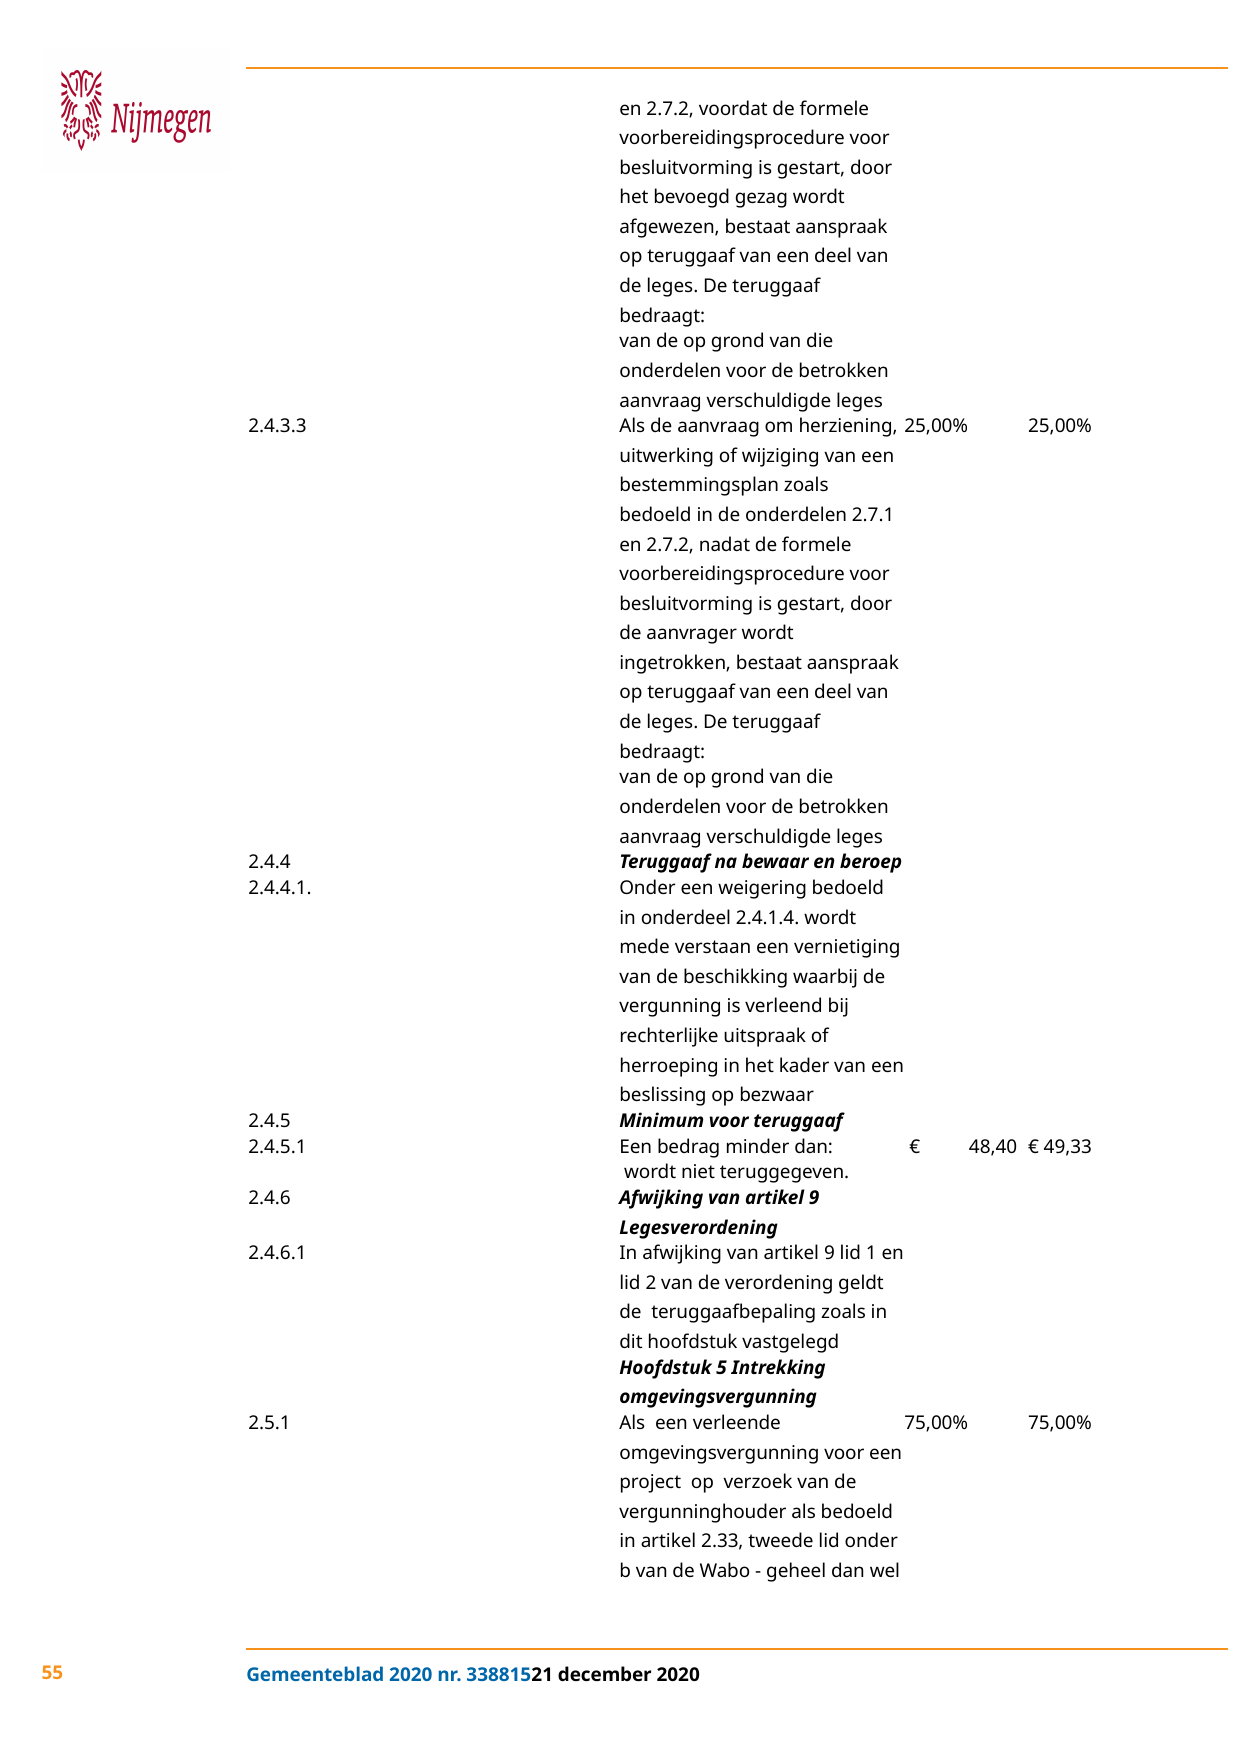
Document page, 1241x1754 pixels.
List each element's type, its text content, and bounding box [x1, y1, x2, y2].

table_cell [1028, 1240, 1152, 1354]
table_cell Afwijking van artikel 9 Legesverordening [619, 1184, 904, 1239]
table_cell 2.4.5 [248, 1107, 372, 1133]
table_cell [1028, 874, 1152, 1107]
table_cell [904, 874, 1028, 1107]
table_cell [1028, 849, 1152, 874]
table_cell [495, 1133, 619, 1158]
table_cell [248, 1354, 372, 1409]
table_cell [495, 764, 619, 848]
table_cell [248, 1159, 372, 1184]
table_cell € 48,40 [904, 1133, 1028, 1158]
table_cell [495, 849, 619, 874]
table_cell [372, 413, 495, 764]
table_cell [904, 1107, 1028, 1133]
table_cell 75,00% [1028, 1409, 1152, 1583]
table_cell 25,00% [1028, 413, 1152, 764]
table_cell [495, 1184, 619, 1239]
table_cell [495, 1409, 619, 1583]
table_cell wordt niet teruggegeven. [619, 1159, 904, 1184]
table_cell [372, 1133, 495, 1158]
table_cell Hoofdstuk 5 Intrekking omgevingsvergunning [619, 1354, 904, 1409]
table_cell [904, 1159, 1028, 1184]
table_cell [248, 328, 372, 412]
table_cell [372, 1409, 495, 1583]
table_cell [495, 1354, 619, 1409]
table_cell [1028, 1107, 1152, 1133]
table_cell [372, 1240, 495, 1354]
table_cell In afwijking van artikel 9 lid 1 en lid 2 van de verordening geldt de teruggaafbepaling zoals in dit hoofdstuk vastgelegd [619, 1240, 904, 1354]
table_cell [248, 95, 372, 328]
table_cell [495, 1240, 619, 1354]
table_cell [372, 849, 495, 874]
table_cell [495, 95, 619, 328]
table_cell [372, 1107, 495, 1133]
table_cell 2.4.5.1 [248, 1133, 372, 1158]
table_cell Als een verleende omgevingsvergunning voor een project op verzoek van de vergunninghouder als bedoeld in artikel 2.33, tweede lid onder b van de Wabo - geheel dan wel [619, 1409, 904, 1583]
table_cell [1028, 1159, 1152, 1184]
table_cell [1028, 95, 1152, 328]
table_cell [495, 874, 619, 1107]
table_cell [495, 413, 619, 764]
table_cell [904, 1184, 1028, 1239]
table_cell [372, 95, 495, 328]
table_cell Een bedrag minder dan: [619, 1133, 904, 1158]
table_cell [248, 764, 372, 848]
table_cell [904, 1354, 1028, 1409]
table_cell [904, 1240, 1028, 1354]
table_cell 2.4.3.3 [248, 413, 372, 764]
table_cell [495, 1107, 619, 1133]
table_cell [1028, 1184, 1152, 1239]
table_cell Teruggaaf na bewaar en beroep [619, 849, 904, 874]
table_cell [904, 849, 1028, 874]
table_cell 25,00% [904, 413, 1028, 764]
picture [41, 47, 231, 172]
table_cell [372, 1354, 495, 1409]
table_cell [495, 328, 619, 412]
table_cell Als de aanvraag om herziening, uitwerking of wijziging van een bestemmingsplan zoals bedoeld in de onderdelen 2.7.1 en 2.7.2, nadat de formele voorbereidingsprocedure voor besluitvorming is gestart, door de aanvrager wordt ingetrokken, bestaat aanspraak op teruggaaf van een deel van de leges. De teruggaaf bedraagt: [619, 413, 904, 764]
table_cell van de op grond van die onderdelen voor de betrokken aanvraag verschuldigde leges [619, 328, 904, 412]
table_cell [904, 95, 1028, 328]
table_cell van de op grond van die onderdelen voor de betrokken aanvraag verschuldigde leges [619, 764, 904, 848]
table_cell [904, 328, 1028, 412]
table_cell [1028, 1354, 1152, 1409]
table_cell en 2.7.2, voordat de formele voorbereidingsprocedure voor besluitvorming is gestart, door het bevoegd gezag wordt afgewezen, bestaat aanspraak op teruggaaf van een deel van de leges. De teruggaaf bedraagt: [619, 95, 904, 328]
table_cell [1028, 328, 1152, 412]
table_cell [372, 874, 495, 1107]
table_cell 2.4.4.1. [248, 874, 372, 1107]
table_cell [904, 764, 1028, 848]
table_cell Onder een weigering bedoeld in onderdeel 2.4.1.4. wordt mede verstaan een vernietiging van de beschikking waarbij de vergunning is verleend bij rechterlijke uitspraak of herroeping in het kader van een beslissing op bezwaar [619, 874, 904, 1107]
table_cell [372, 1159, 495, 1184]
table_cell 2.5.1 [248, 1409, 372, 1583]
table_cell [372, 1184, 495, 1239]
table_cell [372, 328, 495, 412]
table_cell [1028, 764, 1152, 848]
table_cell [372, 764, 495, 848]
table_cell [495, 1159, 619, 1184]
table_cell 2.4.6 [248, 1184, 372, 1239]
table_cell 2.4.6.1 [248, 1240, 372, 1354]
table_cell Minimum voor teruggaaf [619, 1107, 904, 1133]
table_cell 75,00% [904, 1409, 1028, 1583]
table_cell € 49,33 [1028, 1133, 1152, 1158]
table_cell 2.4.4 [248, 849, 372, 874]
